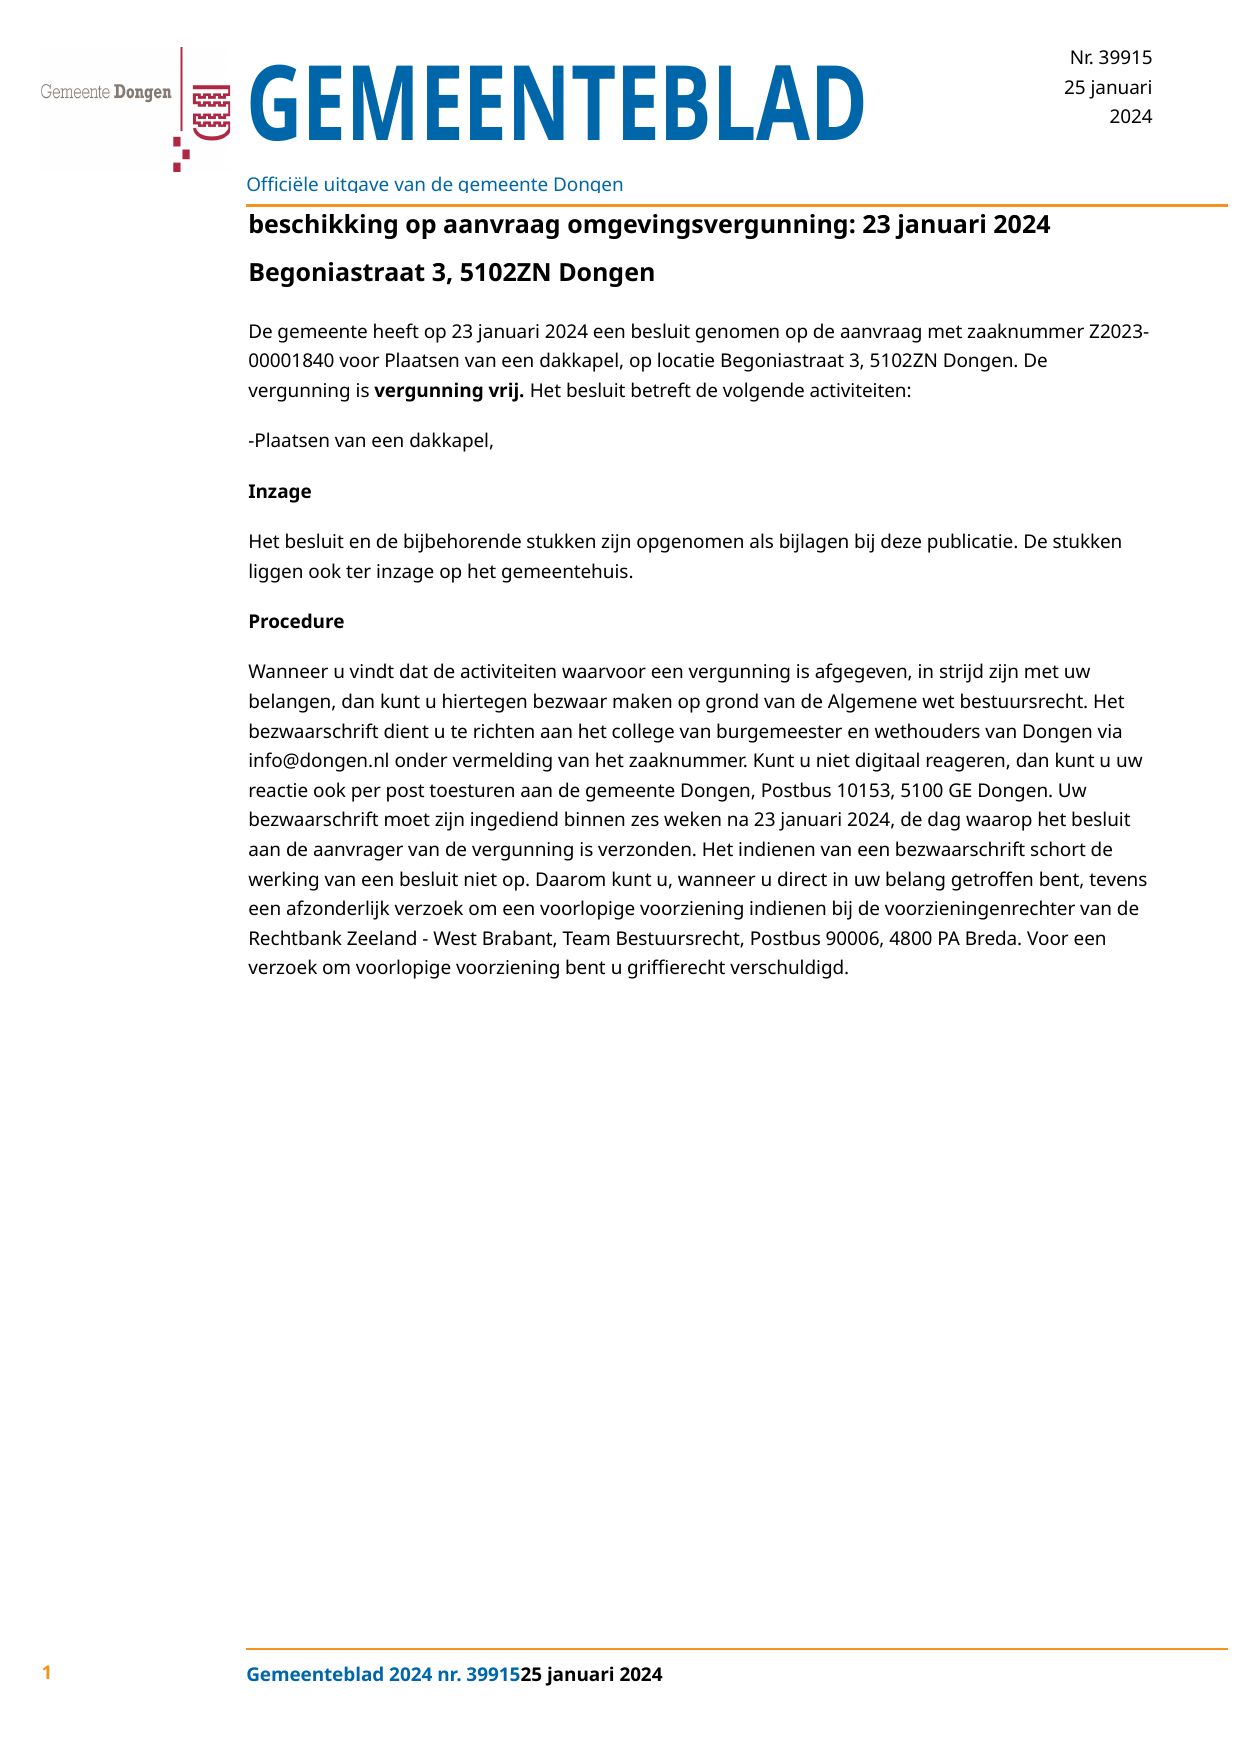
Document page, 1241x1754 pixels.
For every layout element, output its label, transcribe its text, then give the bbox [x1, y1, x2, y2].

picture [41, 47, 231, 172]
text Wanneer u vindt dat de activiteiten waarvoor een vergunning is afgegeven, in strijd zijn met uw belangen, dan kunt u hiertegen bezwaar maken op grond van de Algemene wet bestuursrecht. Het bezwaarschrift dient u te richten aan het college van burgemeester en wethouders van Dongen via info@dongen.nl onder vermelding van het zaaknummer. Kunt u niet digitaal reageren, dan kunt u uw reactie ook per post toesturen aan de gemeente Dongen, Postbus 10153, 5100 GE Dongen. Uw bezwaarschrift moet zijn ingediend binnen zes weken na 23 januari 2024, de dag waarop het besluit aan de aanvrager van de vergunning is verzonden. Het indienen van een bezwaarschrift schort de werking van een besluit niet op. Daarom kunt u, wanneer u direct in uw belang getroffen bent, tevens een afzonderlijk verzoek om een voorlopige voorziening indienen bij de voorzieningenrechter van de Rechtbank Zeeland - West Brabant, Team Bestuursrecht, Postbus 90006, 4800 PA Breda. Voor een verzoek om voorlopige voorziening bent u griffierecht verschuldigd. [248, 659, 1152, 980]
text Procedure [248, 608, 1152, 634]
text De gemeente heeft op 23 januari 2024 een besluit genomen op de aanvraag met zaaknummer Z2023-00001840 voor Plaatsen van een dakkapel, op locatie Begoniastraat 3, 5102ZN Dongen. De vergunning is vergunning vrij. Het besluit betreft de volgende activiteiten: [248, 318, 1152, 403]
text Inzage [248, 478, 1152, 504]
text Het besluit en de bijbehorende stukken zijn opgenomen als bijlagen bij deze publicatie. De stukken liggen ook ter inzage op het gemeentehuis. [248, 528, 1152, 584]
text beschikking op aanvraag omgevingsvergunning: 23 januari 2024 Begoniastraat 3, 5102ZN Dongen [248, 207, 1152, 288]
text -Plaatsen van een dakkapel, [248, 427, 1152, 453]
